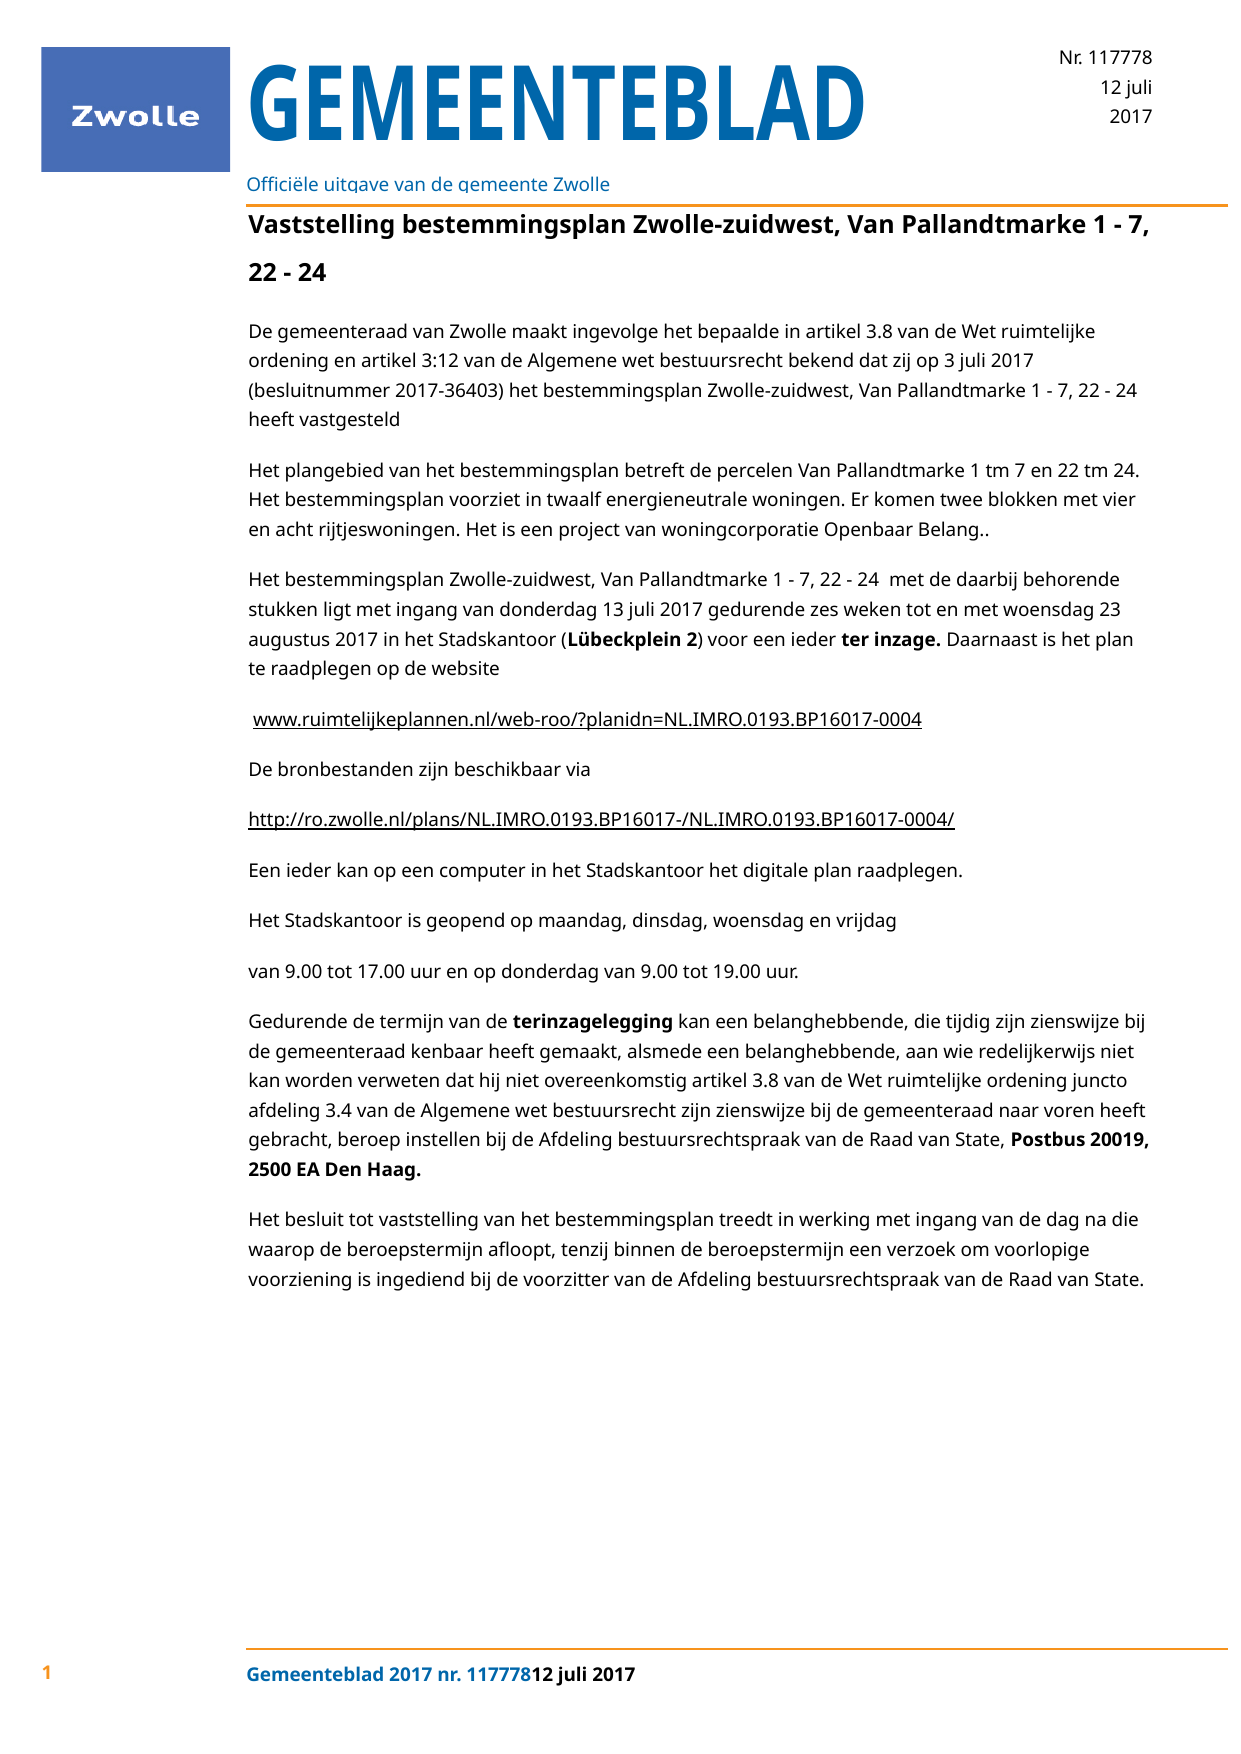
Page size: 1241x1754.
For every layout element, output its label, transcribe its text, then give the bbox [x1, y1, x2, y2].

text www.ruimtelijkeplannen.nl/web-roo/?planidn=NL.IMRO.0193.BP16017-0004 [248, 706, 1152, 732]
text Het bestemmingsplan Zwolle-zuidwest, Van Pallandtmarke 1 - 7, 22 - 24 met de daarbij behorende stukken ligt met ingang van donderdag 13 juli 2017 gedurende zes weken tot en met woensdag 23 augustus 2017 in het Stadskantoor (Lübeckplein 2) voor een ieder ter inzage. Daarnaast is het plan te raadplegen op de website [248, 567, 1152, 681]
text van 9.00 tot 17.00 uur en op donderdag van 9.00 tot 19.00 uur. [248, 958, 1152, 984]
text Het plangebied van het bestemmingsplan betreft de percelen Van Pallandtmarke 1 tm 7 en 22 tm 24. Het bestemmingsplan voorziet in twaalf energieneutrale woningen. Er komen twee blokken met vier en acht rijtjeswoningen. Het is een project van woningcorporatie Openbaar Belang.. [248, 457, 1152, 542]
picture [41, 47, 231, 172]
text De gemeenteraad van Zwolle maakt ingevolge het bepaalde in artikel 3.8 van de Wet ruimtelijke ordening en artikel 3:12 van de Algemene wet bestuursrecht bekend dat zij op 3 juli 2017 (besluitnummer 2017-36403) het bestemmingsplan Zwolle-zuidwest, Van Pallandtmarke 1 - 7, 22 - 24 heeft vastgesteld [248, 318, 1152, 432]
text De bronbestanden zijn beschikbaar via [248, 756, 1152, 782]
text Het besluit tot vaststelling van het bestemmingsplan treedt in werking met ingang van de dag na die waarop de beroepstermijn afloopt, tenzij binnen de beroepstermijn een verzoek om voorlopige voorziening is ingediend bij de voorzitter van de Afdeling bestuursrechtspraak van de Raad van State. [248, 1207, 1152, 1292]
text Een ieder kan op een computer in het Stadskantoor het digitale plan raadplegen. [248, 857, 1152, 883]
text Het Stadskantoor is geopend op maandag, dinsdag, woensdag en vrijdag [248, 907, 1152, 933]
text http://ro.zwolle.nl/plans/NL.IMRO.0193.BP16017-/NL.IMRO.0193.BP16017-0004/ [248, 807, 1152, 832]
text Gedurende de termijn van de terinzagelegging kan een belanghebbende, die tijdig zijn zienswijze bij de gemeenteraad kenbaar heeft gemaakt, alsmede een belanghebbende, aan wie redelijkerwijs niet kan worden verweten dat hij niet overeenkomstig artikel 3.8 van de Wet ruimtelijke ordening juncto afdeling 3.4 van de Algemene wet bestuursrecht zijn zienswijze bij de gemeenteraad naar voren heeft gebracht, beroep instellen bij de Afdeling bestuursrechtspraak van de Raad van State, Postbus 20019, 2500 EA Den Haag. [248, 1008, 1152, 1182]
text Vaststelling bestemmingsplan Zwolle-zuidwest, Van Pallandtmarke 1 - 7, 22 - 24 [248, 207, 1152, 288]
